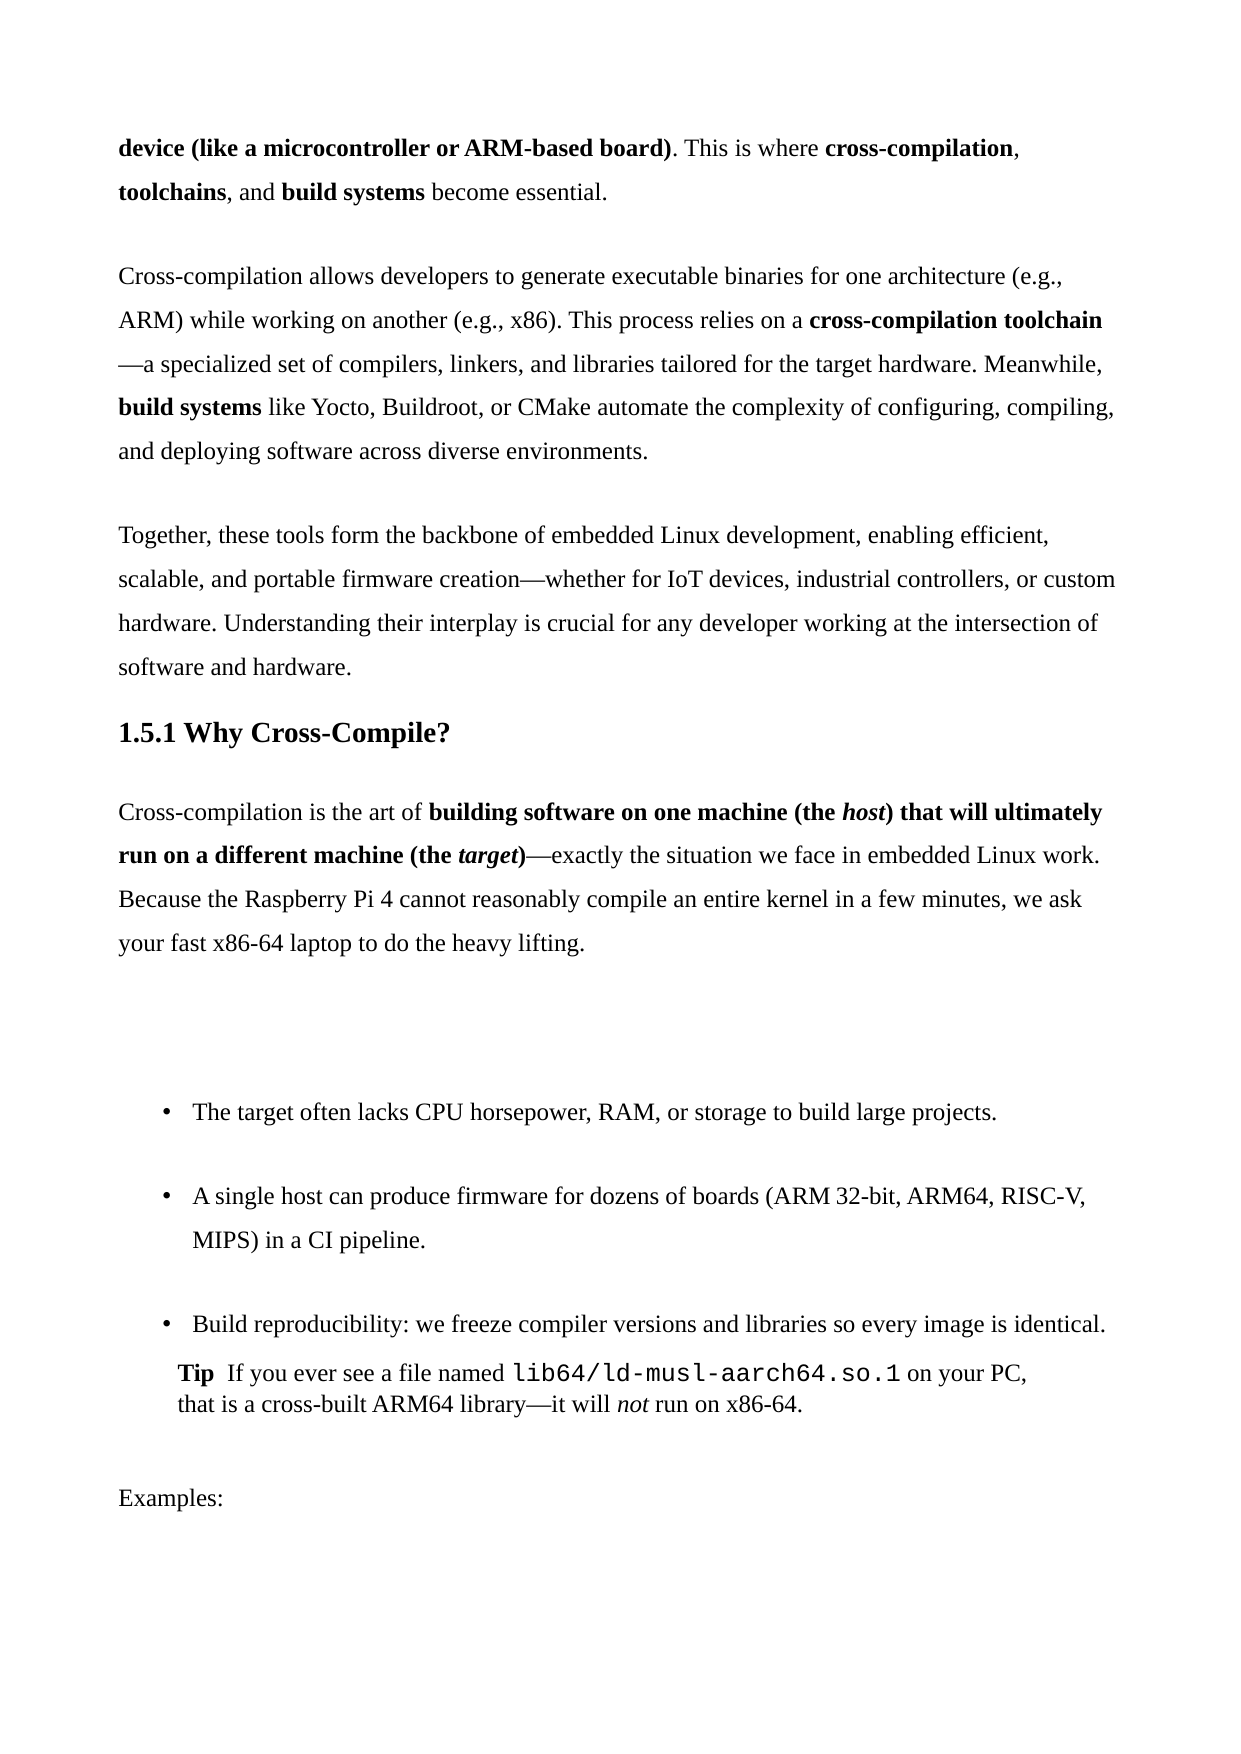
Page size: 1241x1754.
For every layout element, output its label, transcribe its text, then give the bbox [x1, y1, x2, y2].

text Cross-compilation allows developers to generate executable binaries for one architecture (e.g., ARM) while working on another (e.g., x86). This process relies on a cross-compilation toolchain—a specialized set of compilers, linkers, and libraries tailored for the target hardware. Meanwhile, build systems like Yocto, Buildroot, or CMake automate the complexity of configuring, compiling, and deploying software across diverse environments. [118, 246, 1122, 465]
text Together, these tools form the backbone of embedded Linux development, enabling efficient, scalable, and portable firmware creation—whether for IoT devices, industrial controllers, or custom hardware. Understanding their interplay is crucial for any developer working at the intersection of software and hardware. [118, 506, 1122, 681]
list Build reproducibility: we freeze compiler versions and libraries so every image is identical. [162, 1294, 1122, 1338]
list The target often lacks CPU horsepower, RAM, or storage to build large projects. [162, 1082, 1122, 1126]
text Examples: [118, 1468, 1122, 1512]
text Tip If you ever see a file named lib64/ld-musl-aarch64.so.1 on your PC, that is a cross-built ARM64 library—it will not run on x86-64. [177, 1358, 1063, 1418]
text Cross-compilation is the art of building software on one machine (the host) that will ultimately run on a different machine (the target)—exactly the situation we face in embedded Linux work. Because the Raspberry Pi 4 cannot reasonably compile an entire kernel in a few minutes, we ask your fast x86-64 laptop to do the heavy lifting. [118, 782, 1122, 957]
subtitle 1.5.1 Why Cross-Compile? [118, 716, 1122, 749]
text device (like a microcontroller or ARM-based board). This is where cross-compilation, toolchains, and build systems become essential. [118, 118, 1122, 206]
list A single host can produce firmware for dozens of boards (ARM 32-bit, ARM64, RISC-V, MIPS) in a CI pipeline. [162, 1166, 1122, 1254]
